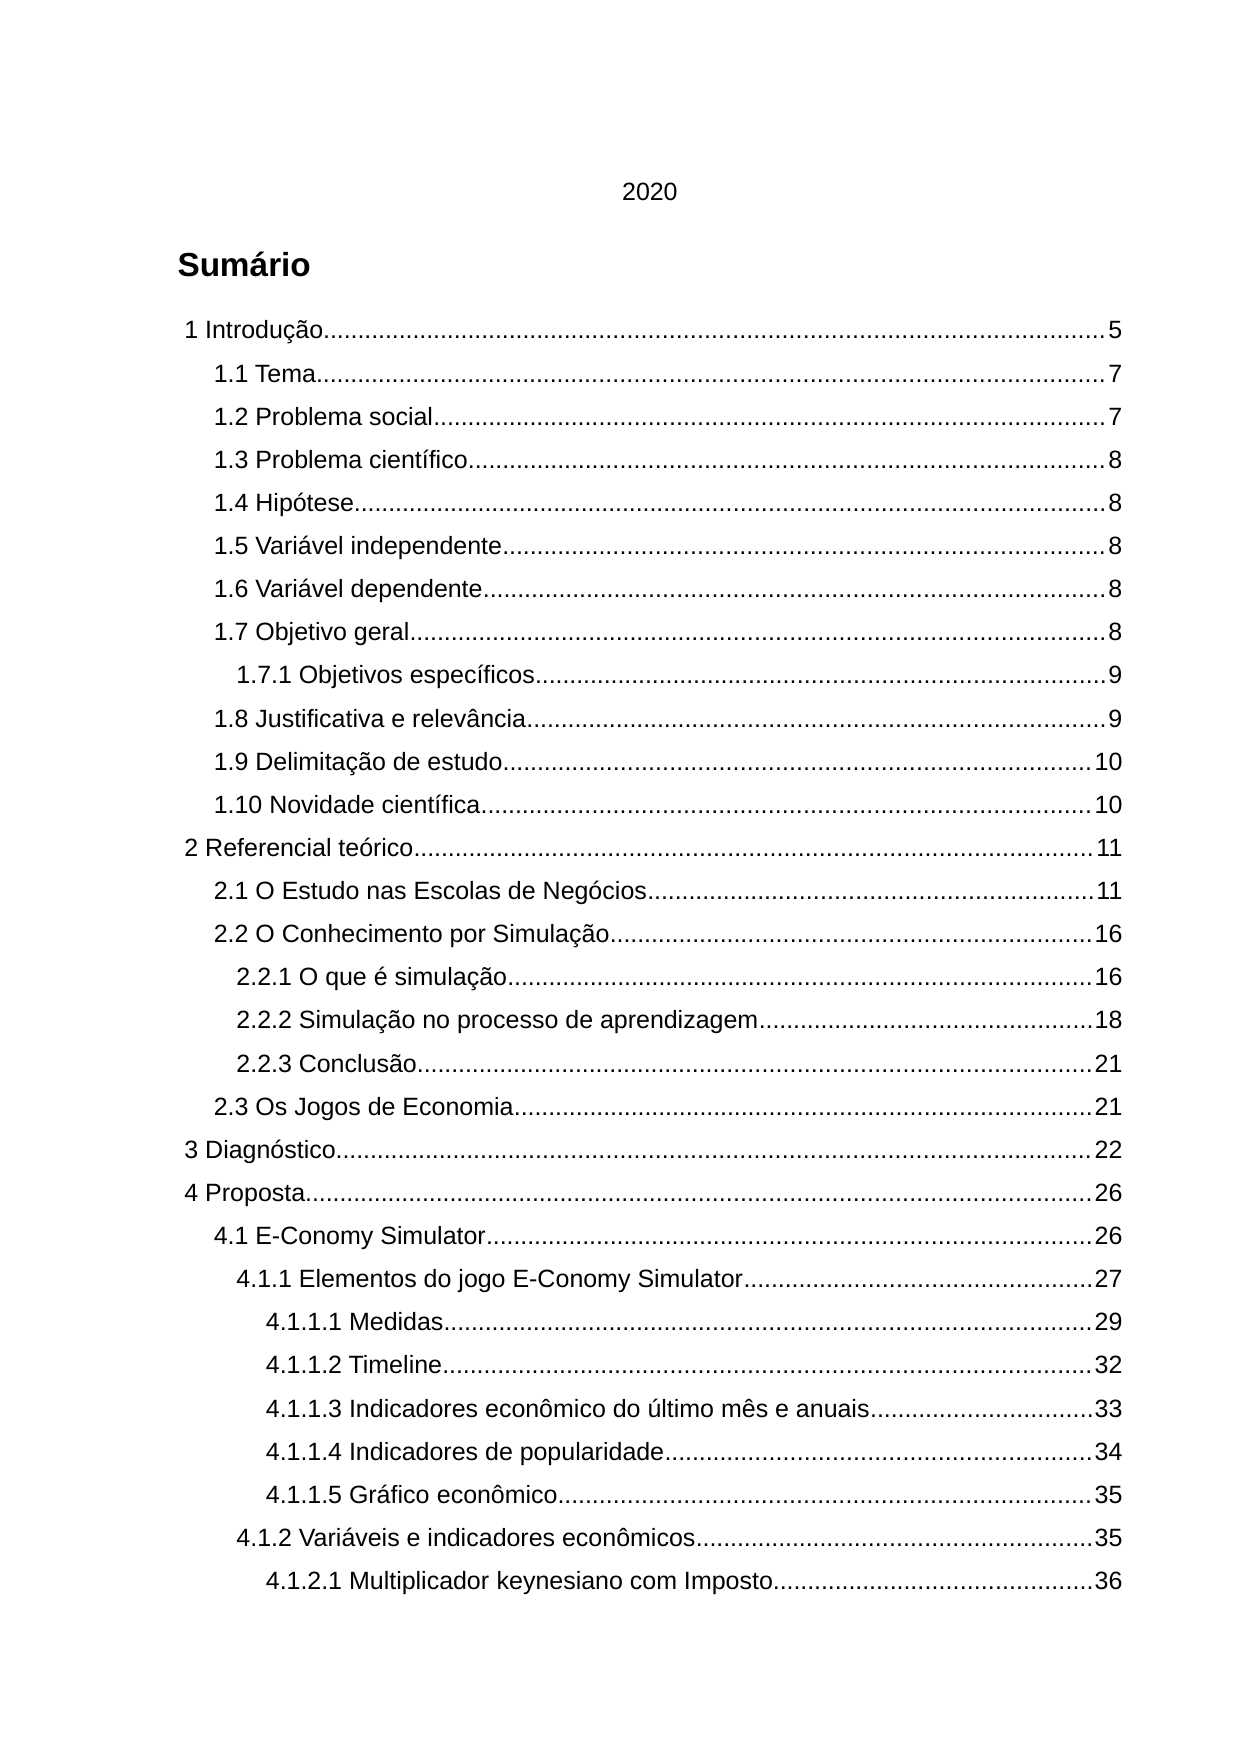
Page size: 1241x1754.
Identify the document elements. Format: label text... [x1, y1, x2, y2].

text 1.9 Delimitação de estudo 10 [207, 747, 1122, 775]
text 2.3 Os Jogos de Economia 21 [207, 1092, 1122, 1120]
text 4.1.2 Variáveis e indicadores econômicos 35 [236, 1523, 1122, 1552]
text 1 Introdução 5 [177, 315, 1122, 344]
text 1.5 Variável independente 8 [207, 531, 1122, 560]
text 1.1 Tema 7 [207, 358, 1122, 387]
text 2020 [177, 177, 1122, 206]
text 1.10 Novidade científica 10 [207, 790, 1122, 818]
text 4.1.1.5 Gráfico econômico 35 [266, 1480, 1122, 1508]
text 4.1.1 Elementos do jogo E-Conomy Simulator 27 [236, 1264, 1122, 1293]
text 4.1.1.2 Timeline 32 [266, 1350, 1122, 1379]
text 4.1.1.4 Indicadores de popularidade 34 [266, 1437, 1122, 1465]
text 2 Referencial teórico 11 [177, 833, 1122, 862]
text 1.8 Justificativa e relevância 9 [207, 703, 1122, 732]
text 1.3 Problema científico 8 [207, 445, 1122, 473]
subtitle Sumário [177, 245, 1122, 284]
text 2.2.3 Conclusão 21 [236, 1048, 1122, 1077]
text 2.1 O Estudo nas Escolas de Negócios 11 [207, 876, 1122, 905]
text 1.7 Objetivo geral 8 [207, 617, 1122, 646]
text 4.1 E-Conomy Simulator 26 [207, 1221, 1122, 1250]
text 1.7.1 Objetivos específicos 9 [236, 660, 1122, 689]
text 4.1.1.1 Medidas 29 [266, 1307, 1122, 1336]
text 2.2 O Conhecimento por Simulação 16 [207, 919, 1122, 948]
text 4 Proposta 26 [177, 1178, 1122, 1207]
text 1.4 Hipótese 8 [207, 488, 1122, 517]
text 3 Diagnóstico 22 [177, 1135, 1122, 1163]
text 4.1.1.3 Indicadores econômico do último mês e anuais 33 [266, 1393, 1122, 1422]
text 1.6 Variável dependente 8 [207, 574, 1122, 603]
text 2.2.2 Simulação no processo de aprendizagem 18 [236, 1005, 1122, 1034]
text 1.2 Problema social 7 [207, 402, 1122, 430]
text 4.1.2.1 Multiplicador keynesiano com Imposto 36 [266, 1566, 1122, 1595]
text 2.2.1 O que é simulação 16 [236, 962, 1122, 991]
